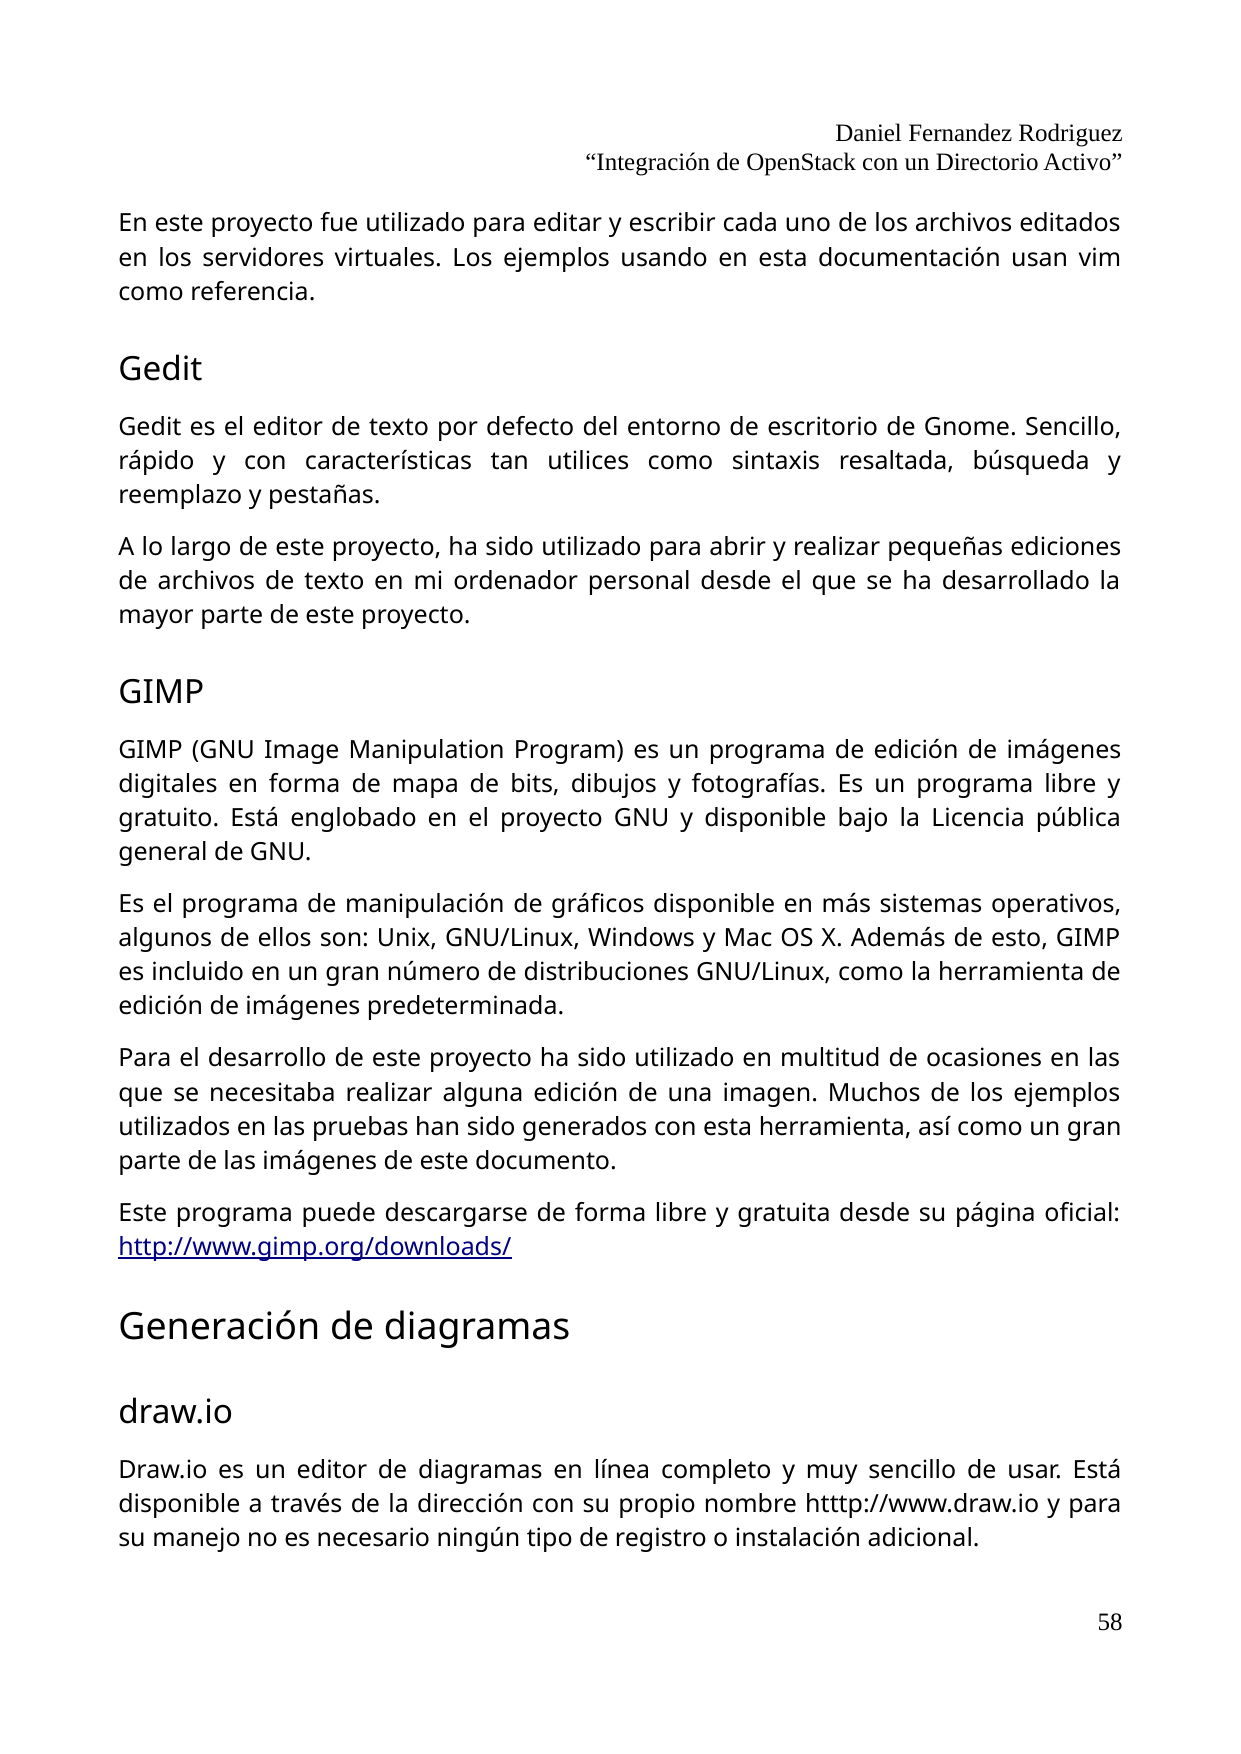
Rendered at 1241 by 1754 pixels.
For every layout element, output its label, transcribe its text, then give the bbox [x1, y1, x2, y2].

text Para el desarrollo de este proyecto ha sido utilizado en multitud de ocasiones en las que se necesitaba realizar alguna edición de una imagen. Muchos de los ejemplos utilizados en las pruebas han sido generados con esta herramienta, así como un gran parte de las imágenes de este documento. [118, 1040, 1122, 1176]
text Gedit es el editor de texto por defecto del entorno de escritorio de Gnome. Sencillo, rápido y con características tan utilices como sintaxis resaltada, búsqueda y reemplazo y pestañas. [118, 408, 1122, 510]
text En este proyecto fue utilizado para editar y escribir cada uno de los archivos editados en los servidores virtuales. Los ejemplos usando en esta documentación usan vim como referencia. [118, 205, 1122, 307]
text Draw.io es un editor de diagramas en línea completo y muy sencillo de usar. Está disponible a través de la dirección con su propio nombre htttp://www.draw.io y para su manejo no es necesario ningún tipo de registro o instalación adicional. [118, 1452, 1122, 1554]
text Es el programa de manipulación de gráficos disponible en más sistemas operativos, algunos de ellos son: Unix, GNU/Linux, Windows y Mac OS X. Además de esto, GIMP es incluido en un gran número de distribuciones GNU/Linux, como la herramienta de edición de imágenes predeterminada. [118, 886, 1122, 1022]
subtitle Gedit [118, 344, 1122, 390]
text Este programa puede descargarse de forma libre y gratuita desde su página oficial: http://www.gimp.org/downloads/ [118, 1194, 1122, 1262]
subtitle GIMP [118, 668, 1122, 713]
text A lo largo de este proyecto, ha sido utilizado para abrir y realizar pequeñas ediciones de archivos de texto en mi ordenador personal desde el que se ha desarrollado la mayor parte de este proyecto. [118, 528, 1122, 631]
subtitle Generación de diagramas [118, 1299, 1122, 1351]
subtitle draw.io [118, 1388, 1122, 1433]
text GIMP (GNU Image Manipulation Program) es un programa de edición de imágenes digitales en forma de mapa de bits, dibujos y fotografías. Es un programa libre y gratuito. Está englobado en el proyecto GNU y disponible bajo la Licencia pública general de GNU. [118, 732, 1122, 868]
